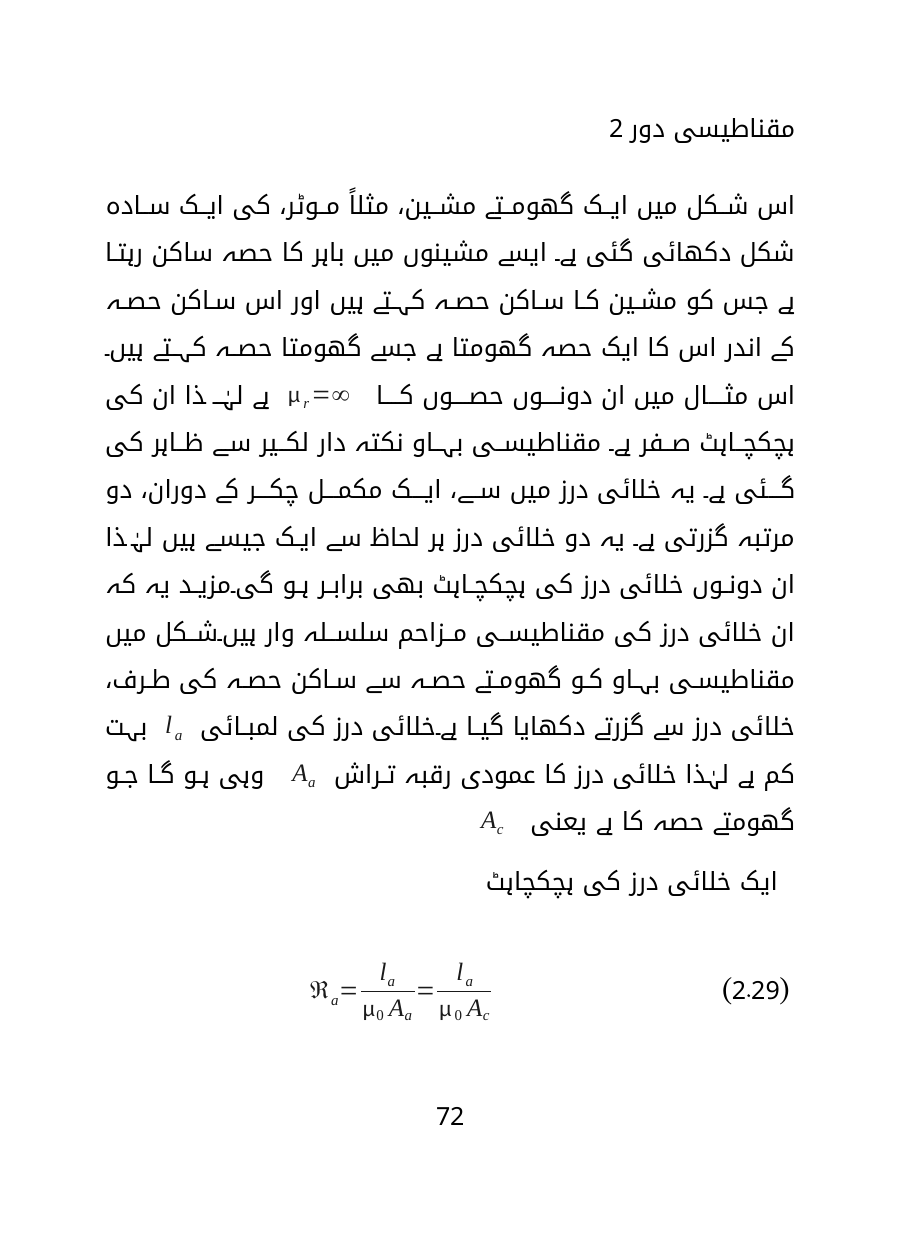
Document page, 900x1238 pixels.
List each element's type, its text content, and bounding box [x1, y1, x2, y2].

table_header [105, 953, 688, 1043]
text ایک خلائی درز کی ہچکچاہٹ [105, 858, 795, 906]
text اس شکل میں ایک گھومتے مشین، مثلاً موٹر، کی ایک سادہ شکل دکھائی گئی ہے۔ ایسے مشینوں میں باہر کا حصہ ساکن رہتا ہے جس کو مشین کا ساکن حصہ کہتے ہیں اور اس ساکن حصہ کے اندر اس کا ایک حصہ گھومتا ہے جسے گھومتا حصہ کہتے ہیں۔ اس مثال میں ان دونوں حصوں کا ہے لہٰذا ان کی ہچکچاہٹ صفر ہے۔ مقناطیسی بہاو نکتہ دار لکیر سے ظاہر کی گئی ہے۔ یہ خلائی درز میں سے، ایک مکمل چکر کے دوران، دو مرتبہ گزرتی ہے۔ یہ دو خلائی درز ہر لحاظ سے ایک جیسے ہیں لہٰذا ان دونوں خلائی درز کی ہچکچاہٹ بھی برابر ہو گی۔مزید یہ کہ ان خلائی درز کی مقناطیسی مزاحم سلسلہ وار ہیں۔شکل میں مقناطیسی بہاو کو گھومتے حصہ سے ساکن حصہ کی طرف، خلائی درز سے گزرتے دکھایا گیا ہے۔خلائی درز کی لمبائیبہت کم ہے لہٰذا خلائی درز کا عمودی رقبہ تراش وہی ہو گا جو گھومتے حصہ کا ہے یعنی [105, 182, 795, 846]
table_header (2.29) [688, 953, 795, 1043]
